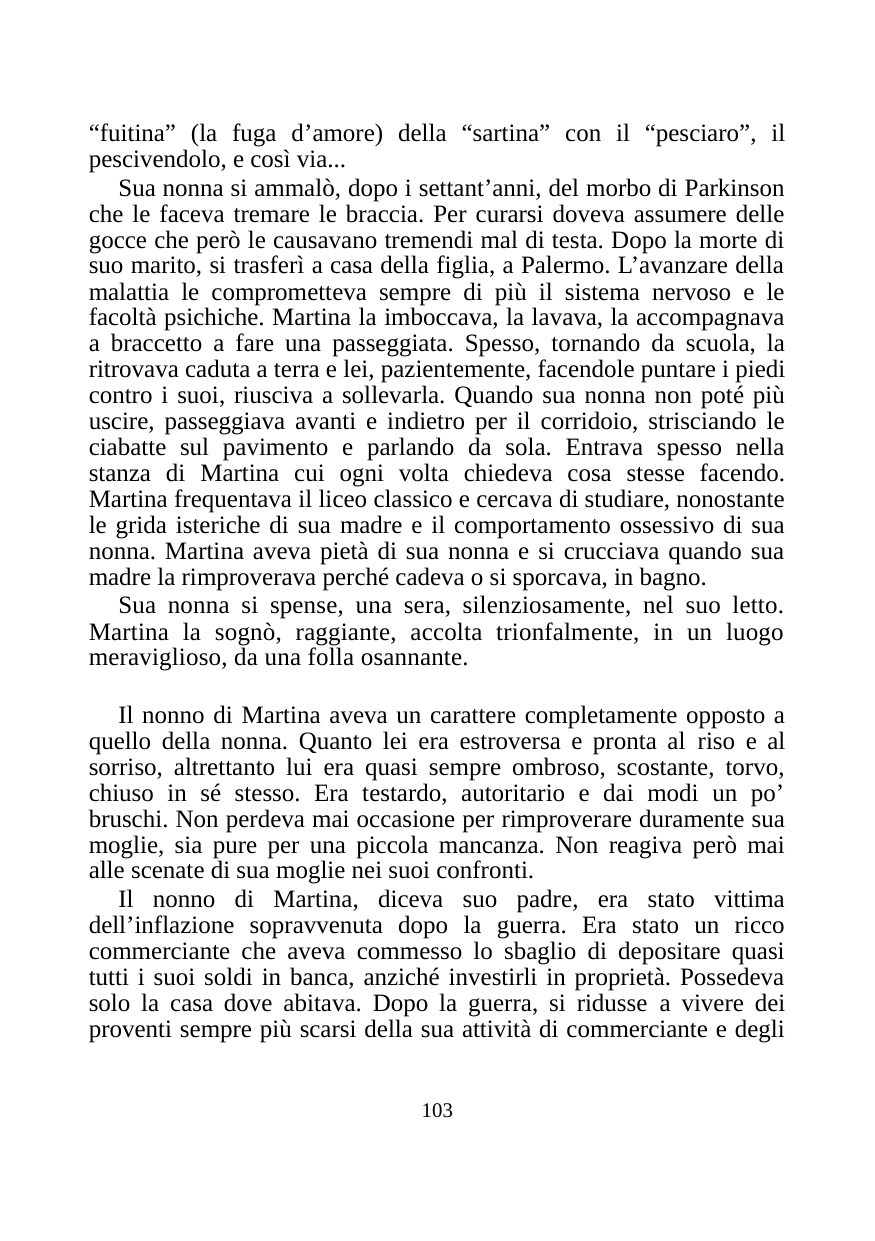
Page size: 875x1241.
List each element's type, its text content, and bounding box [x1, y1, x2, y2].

text “fuitina” (la fuga d’amore) della “sartina” con il “pesciaro”, il pescivendolo, e così via... [88, 118, 786, 173]
text Sua nonna si ammalò, dopo i settant’anni, del morbo di Parkinson che le faceva tremare le braccia. Per curarsi doveva assumere delle gocce che però le causavano tremendi mal di testa. Dopo la morte di suo marito, si trasferì a casa della figlia, a Palermo. L’avanzare della malattia le comprometteva sempre di più il sistema nervoso e le facoltà psichiche. Martina la imboccava, la lavava, la accompagnava a braccetto a fare una passeggiata. Spesso, tornando da scuola, la ritrovava caduta a terra e lei, pazientemente, facendole puntare i piedi contro i suoi, riusciva a sollevarla. Quando sua nonna non poté più uscire, passeggiava avanti e indietro per il corridoio, strisciando le ciabatte sul pavimento e parlando da sola. Entrava spesso nella stanza di Martina cui ogni volta chiedeva cosa stesse facendo. Martina frequentava il liceo classico e cercava di studiare, nonostante le grida isteriche di sua madre e il comportamento ossessivo di sua nonna. Martina aveva pietà di sua nonna e si crucciava quando sua madre la rimproverava perché cadeva o si sporcava, in bagno. [88, 173, 786, 591]
text Il nonno di Martina aveva un carattere completamente opposto a quello della nonna. Quanto lei era estroversa e pronta al riso e al sorriso, altrettanto lui era quasi sempre ombroso, scostante, torvo, chiuso in sé stesso. Era testardo, autoritario e dai modi un po’ bruschi. Non perdeva mai occasione per rimproverare duramente sua moglie, sia pure per una piccola mancanza. Non reagiva però mai alle scenate di sua moglie nei suoi confronti. [88, 700, 786, 884]
text Il nonno di Martina, diceva suo padre, era stato vittima dell’inflazione sopravvenuta dopo la guerra. Era stato un ricco commerciante che aveva commesso lo sbaglio di depositare quasi tutti i suoi soldi in banca, anziché investirli in proprietà. Possedeva solo la casa dove abitava. Dopo la guerra, si ridusse a vivere dei proventi sempre più scarsi della sua attività di commerciante e degli [88, 884, 786, 1043]
text Sua nonna si spense, una sera, silenziosamente, nel suo letto. Martina la sognò, raggiante, accolta trionfalmente, in un luogo meraviglioso, da una folla osannante. [88, 591, 786, 671]
